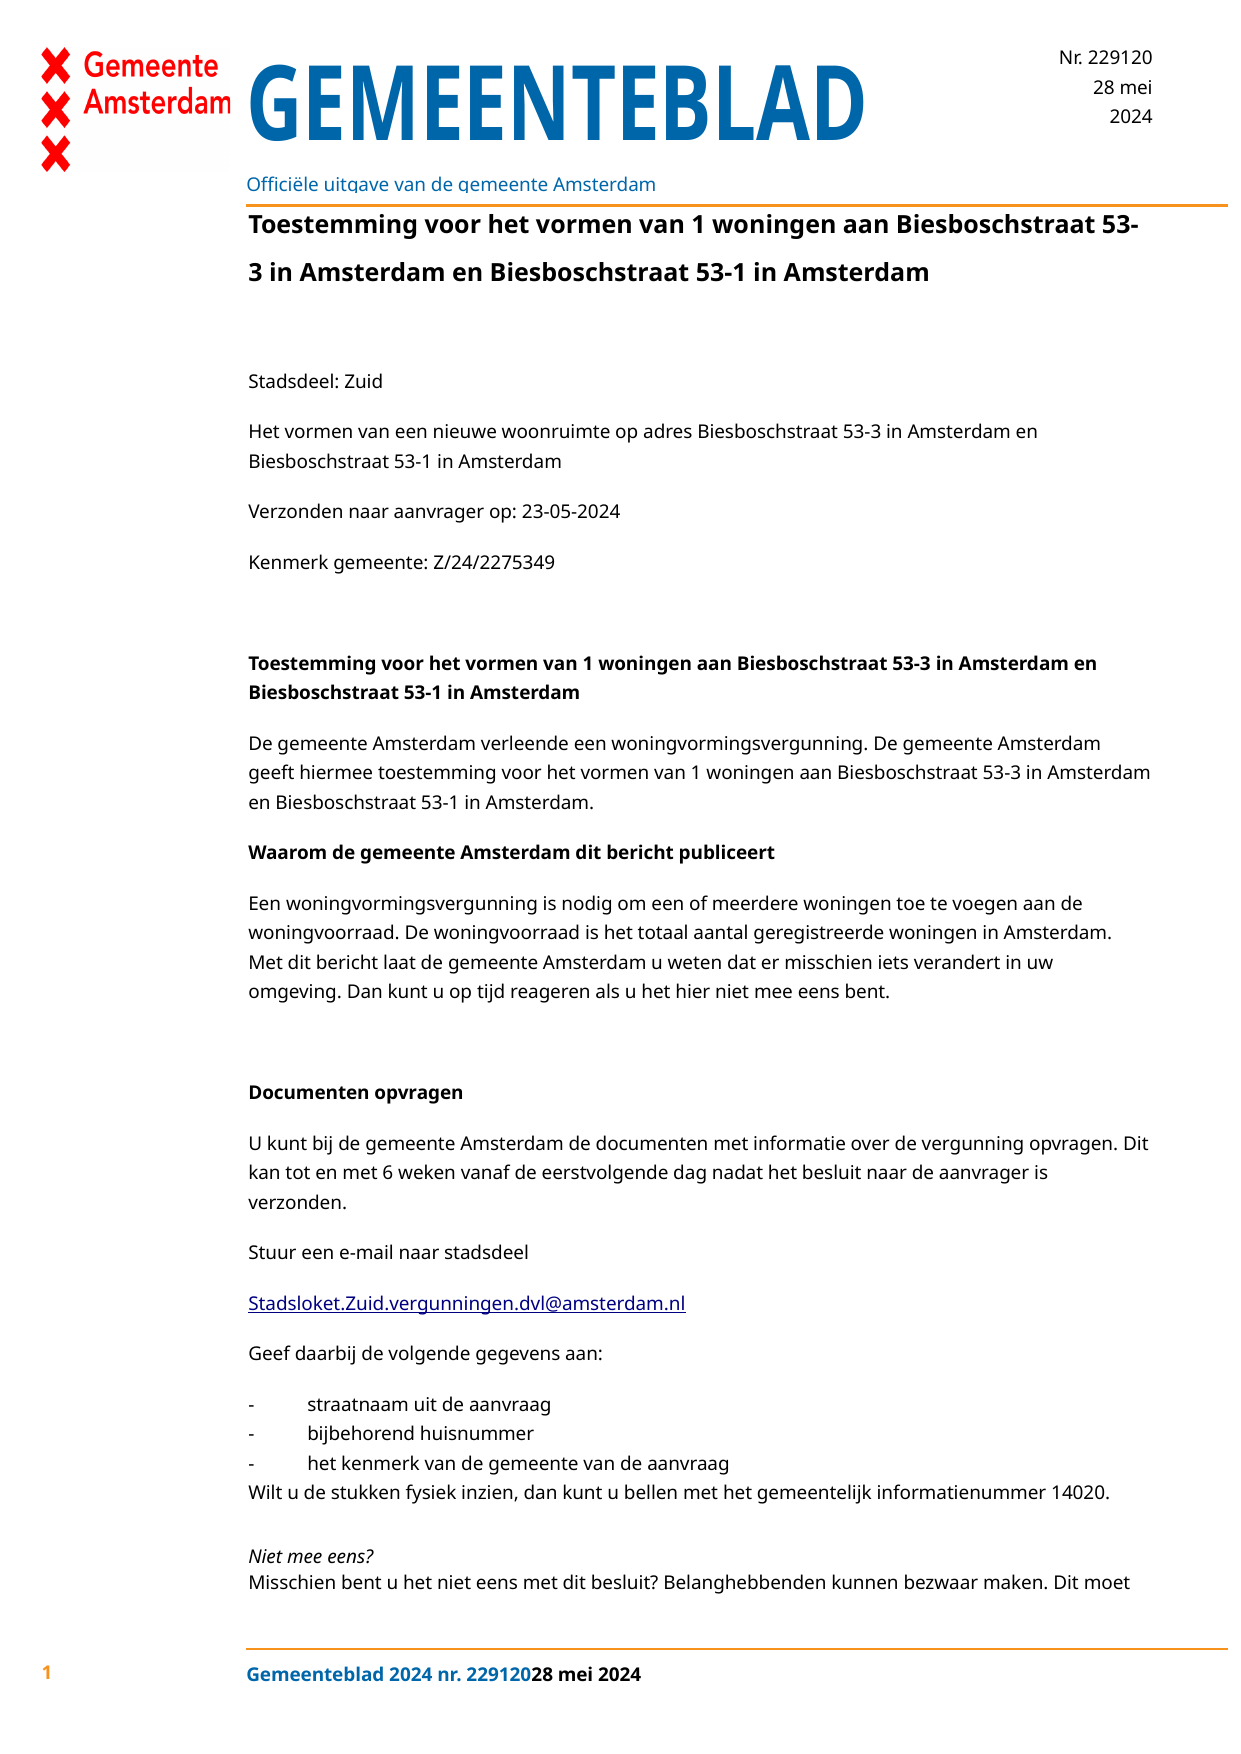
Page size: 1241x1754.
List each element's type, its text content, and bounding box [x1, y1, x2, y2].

list bijbehorend huisnummer [248, 1420, 1152, 1446]
text Geef daarbij de volgende gegevens aan: [248, 1340, 1152, 1366]
text Waarom de gemeente Amsterdam dit bericht publiceert [248, 839, 1152, 865]
text Wilt u de stukken fysiek inzien, dan kunt u bellen met het gemeentelijk informatienummer 14020. [248, 1479, 1152, 1505]
text De gemeente Amsterdam verleende een woningvormingsvergunning. De gemeente Amsterdam geeft hiermee toestemming voor het vormen van 1 woningen aan Biesboschstraat 53-3 in Amsterdam en Biesboschstraat 53-1 in Amsterdam. [248, 730, 1152, 815]
text Stadsdeel: Zuid [248, 368, 1152, 394]
list straatnaam uit de aanvraag [248, 1391, 1152, 1417]
text Niet mee eens? [248, 1543, 1152, 1569]
text Stuur een e-mail naar stadsdeel [248, 1239, 1152, 1265]
text Toestemming voor het vormen van 1 woningen aan Biesboschstraat 53-3 in Amsterdam en Biesboschstraat 53-1 in Amsterdam [248, 650, 1152, 705]
text Documenten opvragen [248, 1079, 1152, 1105]
list het kenmerk van de gemeente van de aanvraag [248, 1450, 1152, 1476]
text Een woningvormingsvergunning is nodig om een of meerdere woningen toe te voegen aan de woningvoorraad. De woningvoorraad is het totaal aantal geregistreerde woningen in Amsterdam. Met dit bericht laat de gemeente Amsterdam u weten dat er misschien iets verandert in uw omgeving. Dan kunt u op tijd reageren als u het hier niet mee eens bent. [248, 890, 1152, 1004]
text U kunt bij de gemeente Amsterdam de documenten met informatie over de vergunning opvragen. Dit kan tot en met 6 weken vanaf de eerstvolgende dag nadat het besluit naar de aanvrager is verzonden. [248, 1130, 1152, 1215]
picture [41, 47, 231, 172]
text Kenmerk gemeente: Z/24/2275349 [248, 549, 1152, 575]
text Het vormen van een nieuwe woonruimte op adres Biesboschstraat 53-3 in Amsterdam en Biesboschstraat 53-1 in Amsterdam [248, 419, 1152, 474]
text Stadsloket.Zuid.vergunningen.dvl@amsterdam.nl [248, 1290, 1152, 1316]
text Misschien bent u het niet eens met dit besluit? Belanghebbenden kunnen bezwaar maken. Dit moet [248, 1569, 1152, 1595]
text Toestemming voor het vormen van 1 woningen aan Biesboschstraat 53-3 in Amsterdam en Biesboschstraat 53-1 in Amsterdam [248, 207, 1152, 288]
text Verzonden naar aanvrager op: 23-05-2024 [248, 499, 1152, 524]
